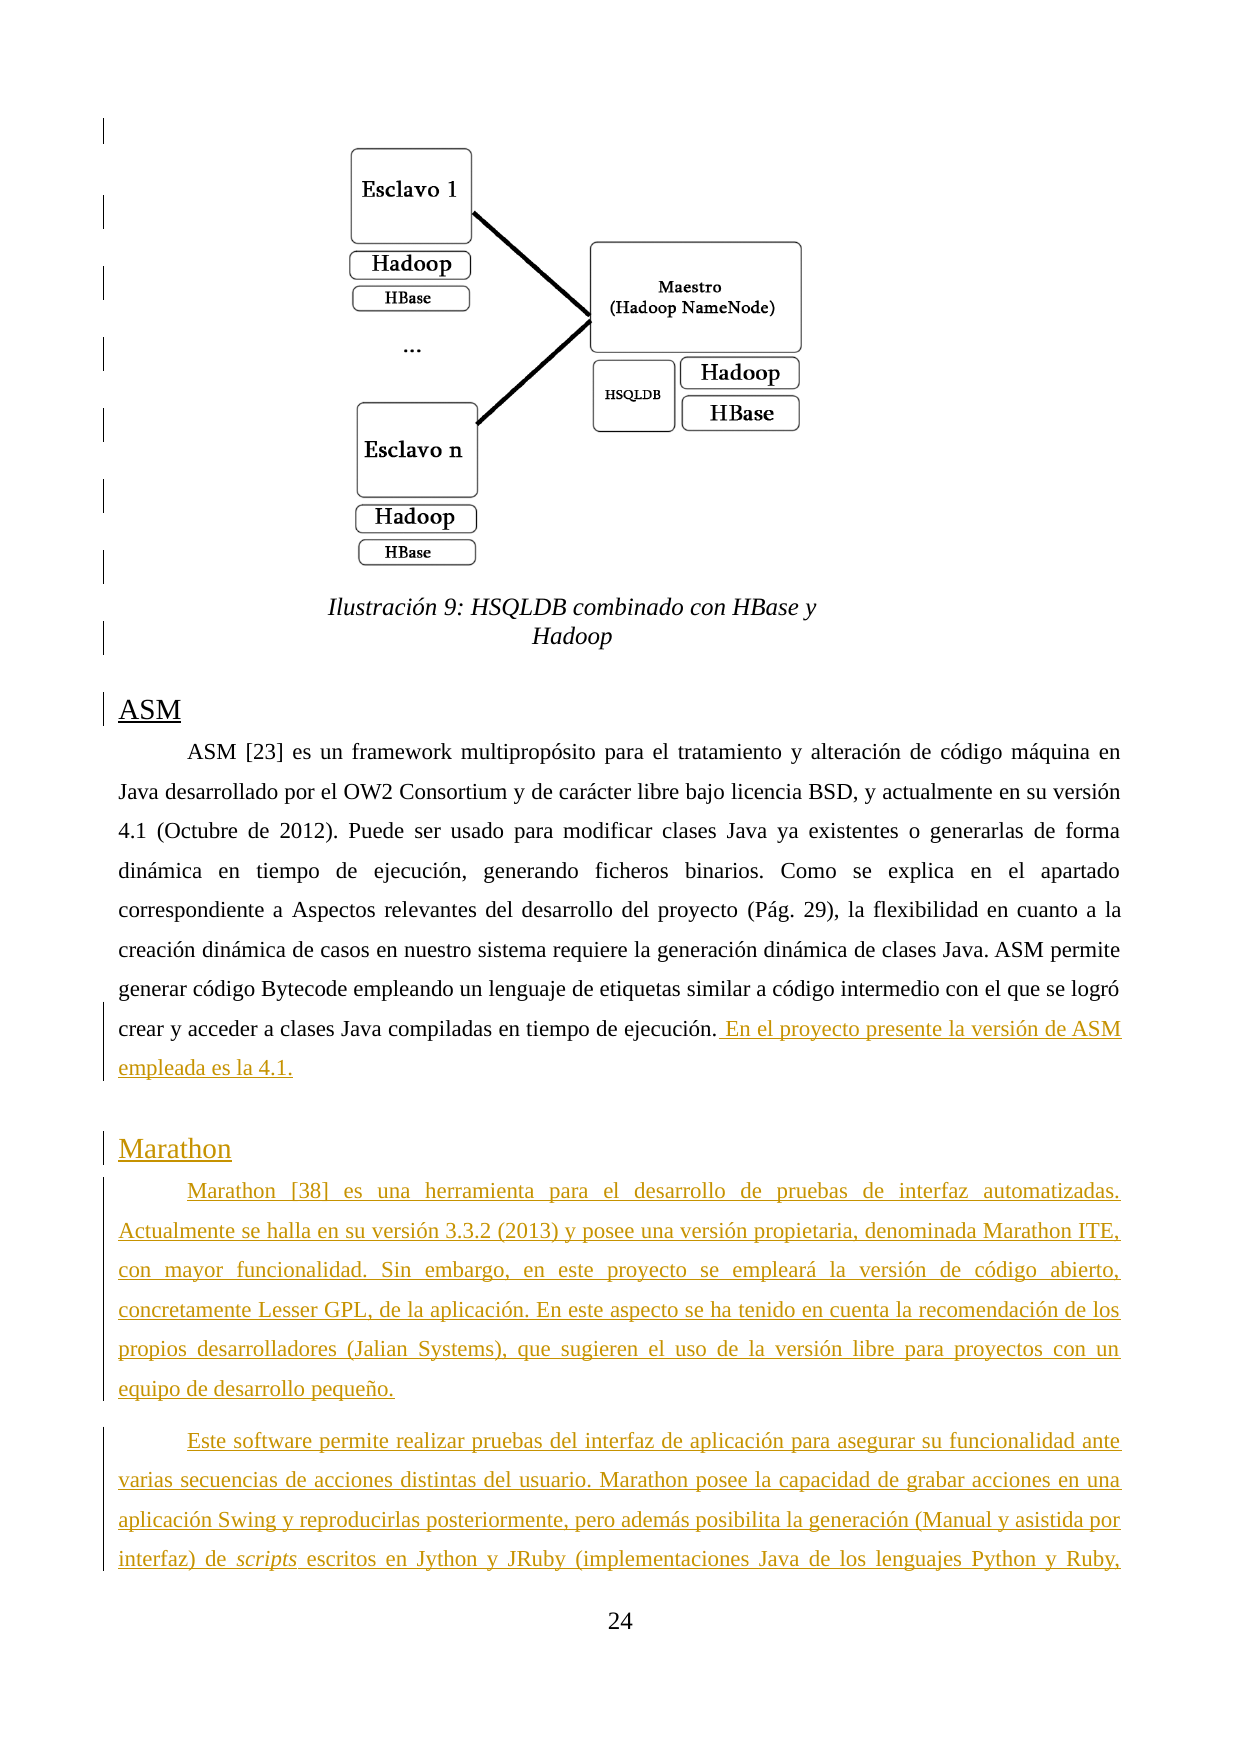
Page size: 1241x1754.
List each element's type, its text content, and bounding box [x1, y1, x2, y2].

text Marathon [38] es una herramienta para el desarrollo de pruebas de interfaz automatizadas. Actualmente se halla en su versión 3.3.2 (2013) y posee una versión propietaria, denominada Marathon ITE, con mayor funcionalidad. Sin embargo, en este proyecto se empleará la versión de código abierto, concretamente Lesser GPL, de la aplicación. En este aspecto se ha tenido en cuenta la recomendación de los propios desarrolladores (Jalian Systems), que sugieren el uso de la versión libre para proyectos con un equipo de desarrollo pequeño. [118, 1177, 1122, 1401]
subtitle ASM [118, 692, 1122, 726]
text Ilustración 9: HSQLDB combinado con HBase y Hadoop [301, 592, 846, 649]
subtitle Marathon [118, 1131, 1122, 1165]
text ASM [23] es un framework multipropósito para el tratamiento y alteración de código máquina en Java desarrollado por el OW2 Consortium y de carácter libre bajo licencia BSD, y actualmente en su versión 4.1 (Octubre de 2012). Puede ser usado para modificar clases Java ya existentes o generarlas de forma dinámica en tiempo de ejecución, generando ficheros binarios. Como se explica en el apartado correspondiente a Aspectos relevantes del desarrollo del proyecto (Pág. 29), la flexibilidad en cuanto a la creación dinámica de casos en nuestro sistema requiere la generación dinámica de clases Java. ASM permite generar código Bytecode empleando un lenguaje de etiquetas similar a código intermedio con el que se logró crear y acceder a clases Java compiladas en tiempo de ejecución. En el proyecto presente la versión de ASM empleada es la 4.1. [118, 738, 1122, 1081]
picture [318, 130, 837, 592]
text Este software permite realizar pruebas del interfaz de aplicación para asegurar su funcionalidad ante varias secuencias de acciones distintas del usuario. Marathon posee la capacidad de grabar acciones en una [118, 1427, 1122, 1489]
text aplicación Swing y reproducirlas posteriormente, pero además posibilita la generación (Manual y asistida por interfaz) de scripts escritos en Jython y JRuby (implementaciones Java de los lenguajes Python y Ruby, [118, 1490, 1122, 1571]
